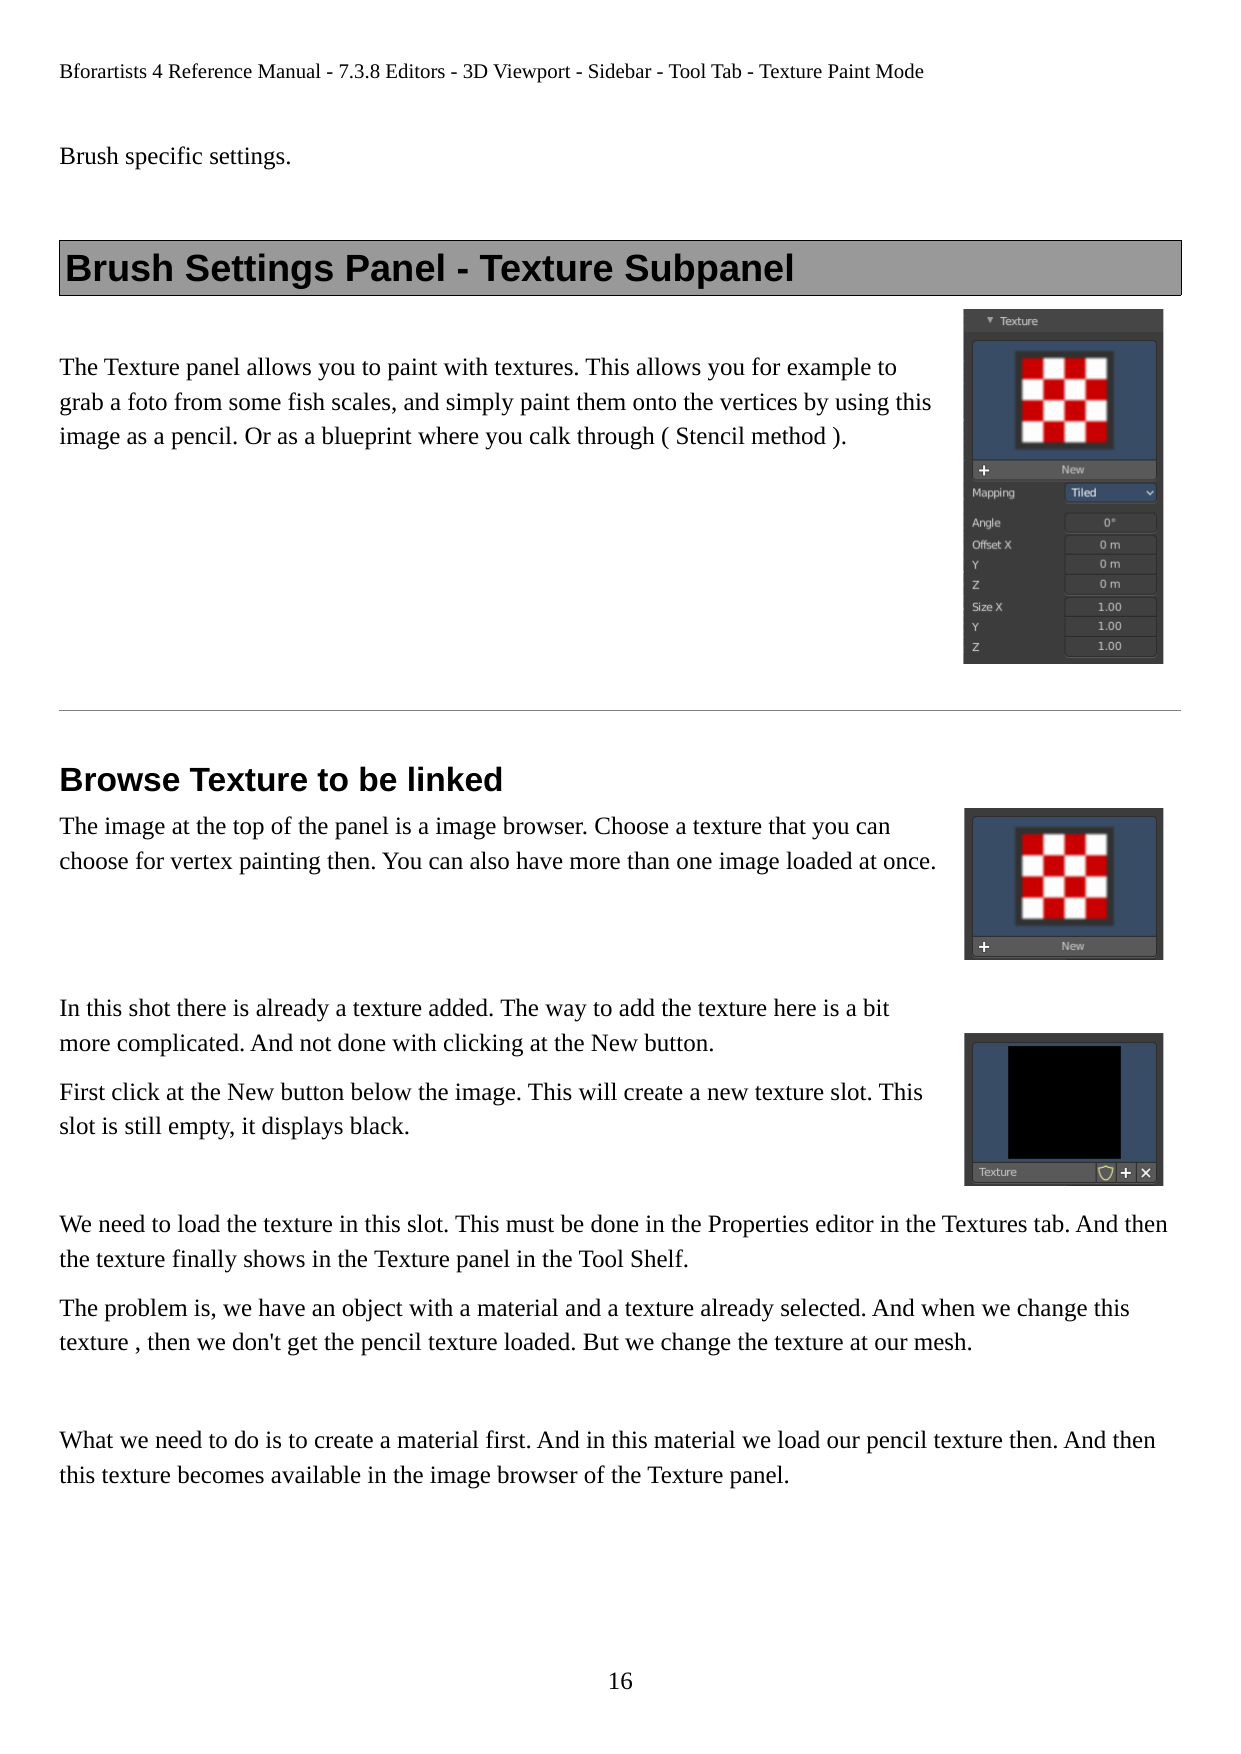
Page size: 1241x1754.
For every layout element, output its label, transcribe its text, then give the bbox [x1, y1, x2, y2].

table_header Brush Settings Panel - Texture Subpanel [60, 241, 1181, 295]
text The problem is, we have an object with a material and a texture already selected. And when we change this texture , then we don't get the pencil texture loaded. But we change the texture at our mesh. [59, 1293, 1181, 1356]
picture [964, 1033, 1164, 1186]
text First click at the New button below the image. This will create a new texture slot. This slot is still empty, it displays black. [59, 1077, 964, 1140]
text The image at the top of the panel is a image browser. Choose a texture that you can choose for vertex painting then. You can also have more than one image loaded at once. [59, 811, 964, 875]
text The Texture panel allows you to paint with textures. This allows you for example to grab a foto from some fish scales, and simply paint them onto the vertices by using this image as a pencil. Or as a blueprint where you calk through ( Stencil method ). [59, 352, 963, 450]
picture [963, 309, 1164, 664]
text We need to load the texture in this slot. This must be done in the Properties editor in the Textures tab. And then the texture finally shows in the Texture panel in the Tool Shelf. [59, 1209, 1181, 1272]
text What we need to do is to create a material first. And in this material we load our pencil texture then. And then this texture becomes available in the image browser of the Texture panel. [59, 1425, 1181, 1489]
text Brush specific settings. [59, 141, 1181, 170]
picture [964, 808, 1164, 960]
text In this shot there is already a texture added. The way to add the texture here is a bit more complicated. And not done with clicking at the New button. [59, 993, 1181, 1056]
subtitle Browse Texture to be linked [59, 760, 1181, 799]
